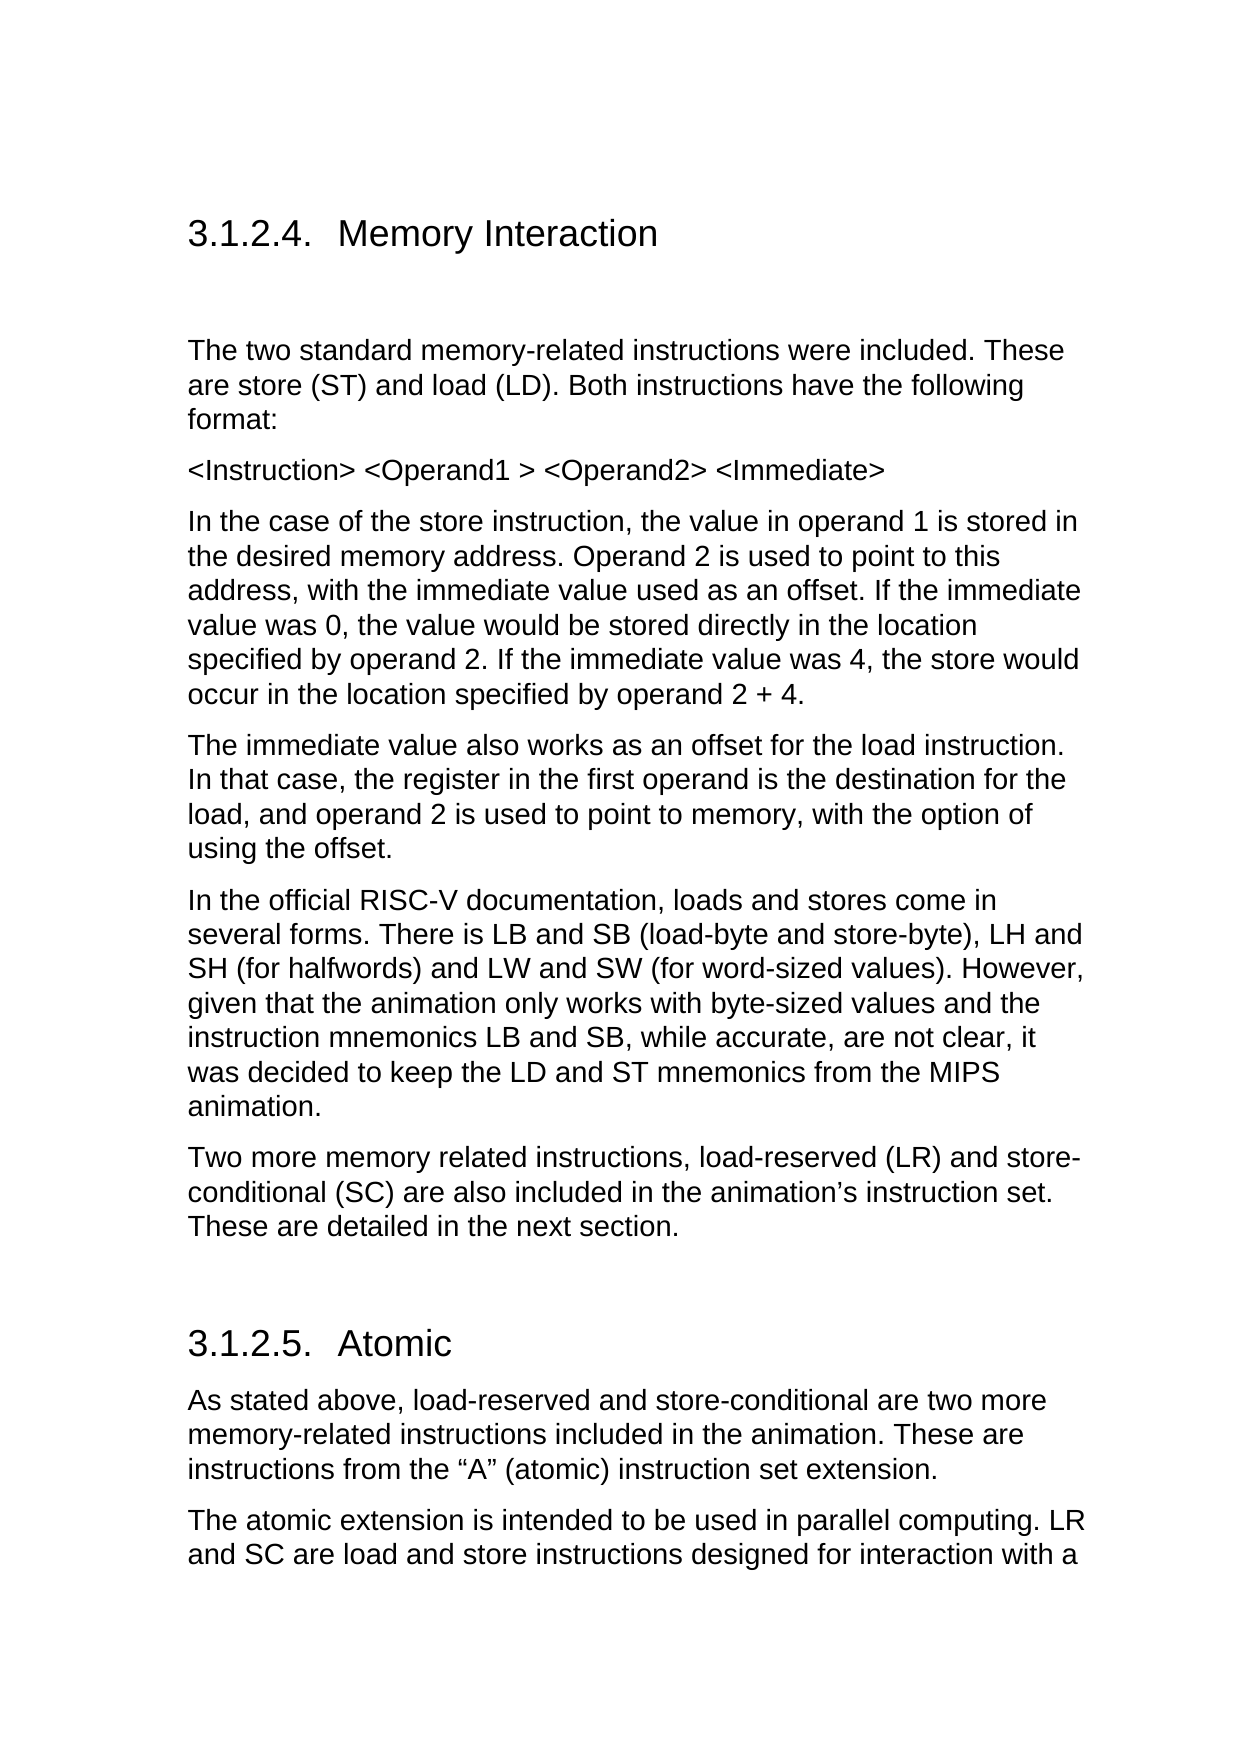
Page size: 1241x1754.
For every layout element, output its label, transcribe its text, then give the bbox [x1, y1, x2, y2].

text Two more memory related instructions, load-reserved (LR) and store-conditional (SC) are also included in the animation’s instruction set. These are detailed in the next section. [187, 1141, 1090, 1243]
text In the official RISC-V documentation, loads and stores come in several forms. There is LB and SB (load-byte and store-byte), LH and SH (for halfwords) and LW and SW (for word-sized values). However, given that the animation only works with byte-sized values and the instruction mnemonics LB and SB, while accurate, are not clear, it was decided to keep the LD and ST mnemonics from the MIPS animation. [187, 882, 1090, 1123]
list Atomic [187, 1322, 1090, 1365]
text The immediate value also works as an offset for the load instruction. In that case, the register in the first operand is the destination for the load, and operand 2 is used to point to memory, with the option of using the offset. [187, 728, 1090, 865]
text The atomic extension is intended to be used in parallel computing. LR and SC are load and store instructions designed for interaction with a [187, 1503, 1090, 1571]
text As stated above, load-reserved and store-conditional are two more memory-related instructions included in the animation. These are instructions from the “A” (atomic) instruction set extension. [187, 1383, 1090, 1485]
text In the case of the store instruction, the value in operand 1 is stored in the desired memory address. Operand 2 is used to point to this address, with the immediate value used as an offset. If the immediate value was 0, the value would be stored directly in the location specified by operand 2. If the immediate value was 4, the store would occur in the location specified by operand 2 + 4. [187, 504, 1090, 710]
text The two standard memory-related instructions were included. These are store (ST) and load (LD). Both instructions have the following format: [187, 333, 1090, 436]
list Memory Interaction [187, 211, 1090, 254]
text <Instruction> <Operand1 > <Operand2> <Immediate> [187, 453, 1090, 487]
